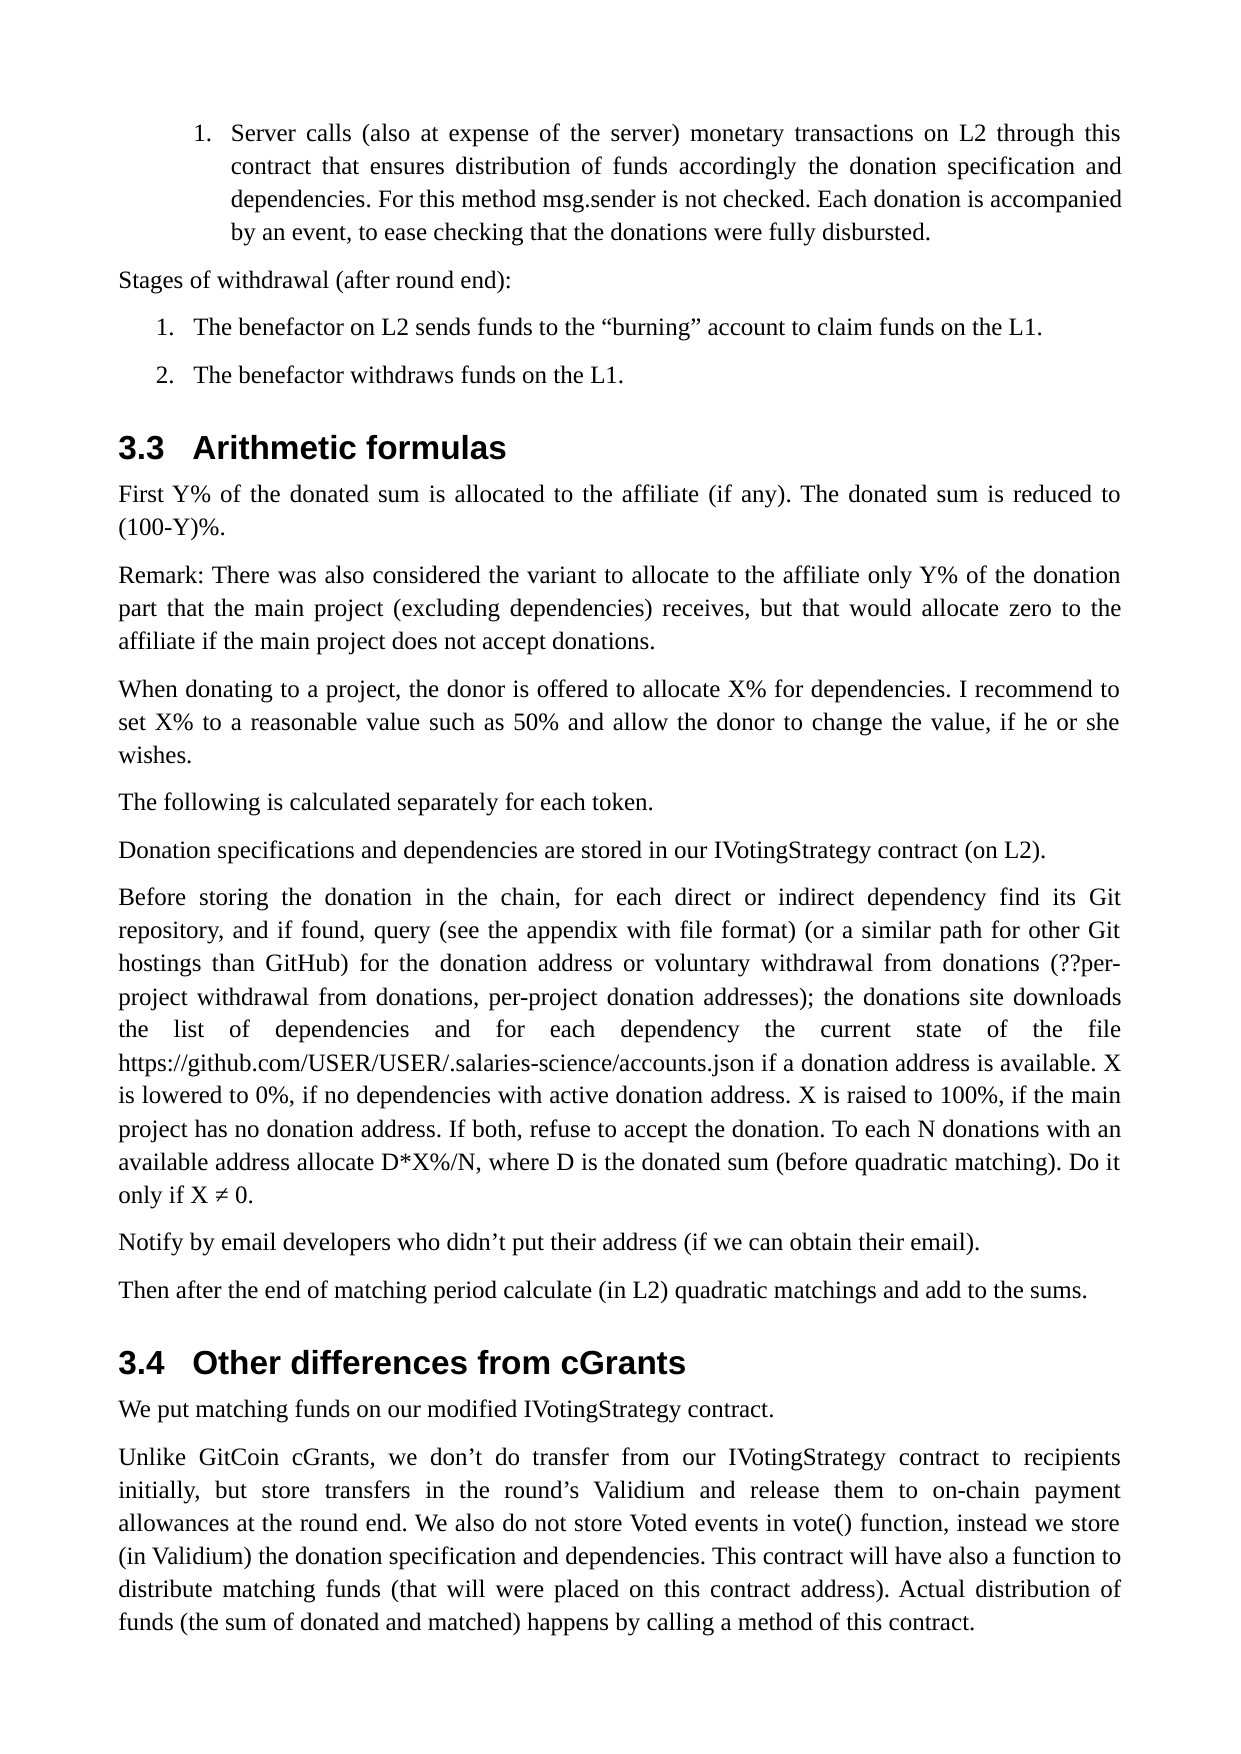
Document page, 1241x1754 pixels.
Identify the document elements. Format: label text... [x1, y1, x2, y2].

list Server calls (also at expense of the server) monetary transactions on L2 through this contract that ensures distribution of funds accordingly the donation specification and dependencies. For this method msg.sender is not checked. Each donation is accompanied by an event, to ease checking that the donations were fully disbursted. [193, 118, 1122, 246]
list The benefactor withdraws funds on the L1. [156, 360, 1122, 389]
text We put matching funds on our modified IVotingStrategy contract. [118, 1394, 1122, 1423]
text Before storing the donation in the chain, for each direct or indirect dependency find its Git repository, and if found, query (see the appendix with file format) (or a similar path for other Git hostings than GitHub) for the donation address or voluntary withdrawal from donations (??per-project withdrawal from donations, per-project donation addresses); the donations site downloads the list of dependencies and for each dependency the current state of the file https://github.com/USER/USER/.salaries-science/accounts.json if a donation address is available. X is lowered to 0%, if no dependencies with active donation address. X is raised to 100%, if the main project has no donation address. If both, refuse to accept the donation. To each N donations with an available address allocate D*X%/N, where D is the donated sum (before quadratic matching). Do it only if X ≠ 0. [118, 882, 1122, 1208]
list The benefactor on L2 sends funds to the “burning” account to claim funds on the L1. [156, 312, 1122, 341]
text Stages of withdrawal (after round end): [118, 265, 1122, 293]
subtitle Other differences from cGrants [118, 1343, 1122, 1382]
text Notify by email developers who didn’t put their address (if we can obtain their email). [118, 1227, 1122, 1256]
subtitle Arithmetic formulas [118, 428, 1122, 467]
text Donation specifications and dependencies are stored in our IVotingStrategy contract (on L2). [118, 835, 1122, 864]
text Then after the end of matching period calculate (in L2) quadratic matchings and add to the sums. [118, 1275, 1122, 1304]
text Unlike GitCoin cGrants, we don’t do transfer from our IVotingStrategy contract to recipients initially, but store transfers in the round’s Validium and release them to on-chain payment allowances at the round end. We also do not store Voted events in vote() function, instead we store (in Validium) the donation specification and dependencies. This contract will have also a function to distribute matching funds (that will were placed on this contract address). Actual distribution of funds (the sum of donated and matched) happens by calling a method of this contract. [118, 1442, 1122, 1636]
text Remark: There was also considered the variant to allocate to the affiliate only Y% of the donation part that the main project (excluding dependencies) receives, but that would allocate zero to the affiliate if the main project does not accept donations. [118, 560, 1122, 655]
text The following is calculated separately for each token. [118, 787, 1122, 816]
text When donating to a project, the donor is offered to allocate X% for dependencies. I recommend to set X% to a reasonable value such as 50% and allow the donor to change the value, if he or she wishes. [118, 674, 1122, 768]
text First Y% of the donated sum is allocated to the affiliate (if any). The donated sum is reduced to (100-Y)%. [118, 479, 1122, 541]
